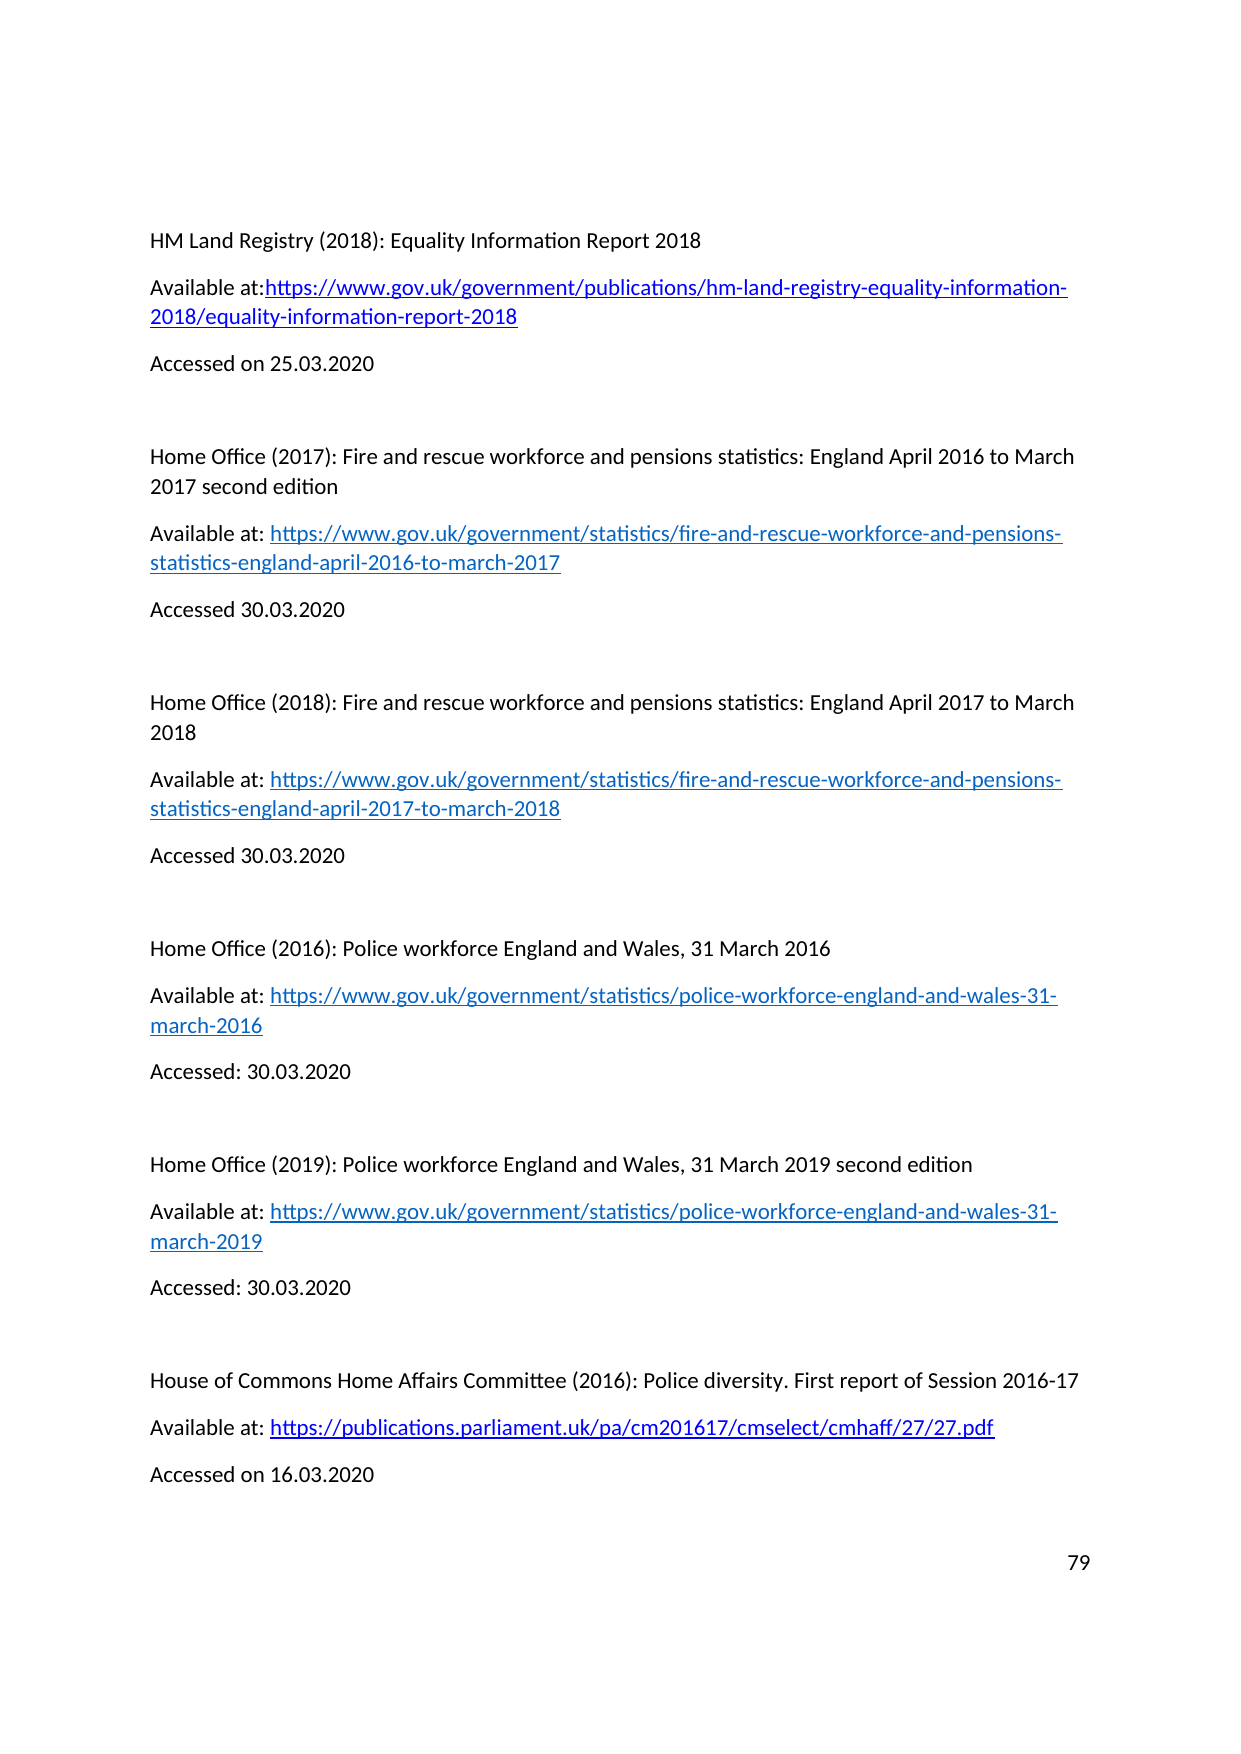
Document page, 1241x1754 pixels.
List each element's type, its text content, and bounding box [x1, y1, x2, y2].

text Available at:https://www.gov.uk/government/publications/hm-land-registry-equality-information-2018/equality-information-report-2018 [150, 273, 1090, 331]
text Accessed: 30.03.2020 [150, 1057, 1090, 1085]
text Home Office (2018): Fire and rescue workforce and pensions statistics: England April 2017 to March 2018 [150, 688, 1090, 746]
text Accessed 30.03.2020 [150, 595, 1090, 623]
text Accessed on 25.03.2020 [150, 349, 1090, 377]
text Home Office (2019): Police workforce England and Wales, 31 March 2019 second edition [150, 1150, 1090, 1178]
text House of Commons Home Affairs Committee (2016): Police diversity. First report of Session 2016-17 [150, 1367, 1090, 1394]
text Available at: https://www.gov.uk/government/statistics/police-workforce-england-and-wales-31-march-2019 [150, 1197, 1090, 1255]
text Accessed 30.03.2020 [150, 841, 1090, 869]
text Home Office (2017): Fire and rescue workforce and pensions statistics: England April 2016 to March 2017 second edition [150, 442, 1090, 500]
text Home Office (2016): Police workforce England and Wales, 31 March 2016 [150, 934, 1090, 962]
text Accessed: 30.03.2020 [150, 1273, 1090, 1301]
text Available at: https://www.gov.uk/government/statistics/fire-and-rescue-workforce-and-pensions-statistics-england-april-2016-to-march-2017 [150, 519, 1090, 577]
text Available at: https://www.gov.uk/government/statistics/fire-and-rescue-workforce-and-pensions-statistics-england-april-2017-to-march-2018 [150, 765, 1090, 823]
text Available at: https://www.gov.uk/government/statistics/police-workforce-england-and-wales-31-march-2016 [150, 981, 1090, 1039]
text Available at: https://publications.parliament.uk/pa/cm201617/cmselect/cmhaff/27/27.pdf [150, 1413, 1090, 1441]
text HM Land Registry (2018): Equality Information Report 2018 [150, 226, 1090, 254]
text Accessed on 16.03.2020 [150, 1460, 1090, 1488]
